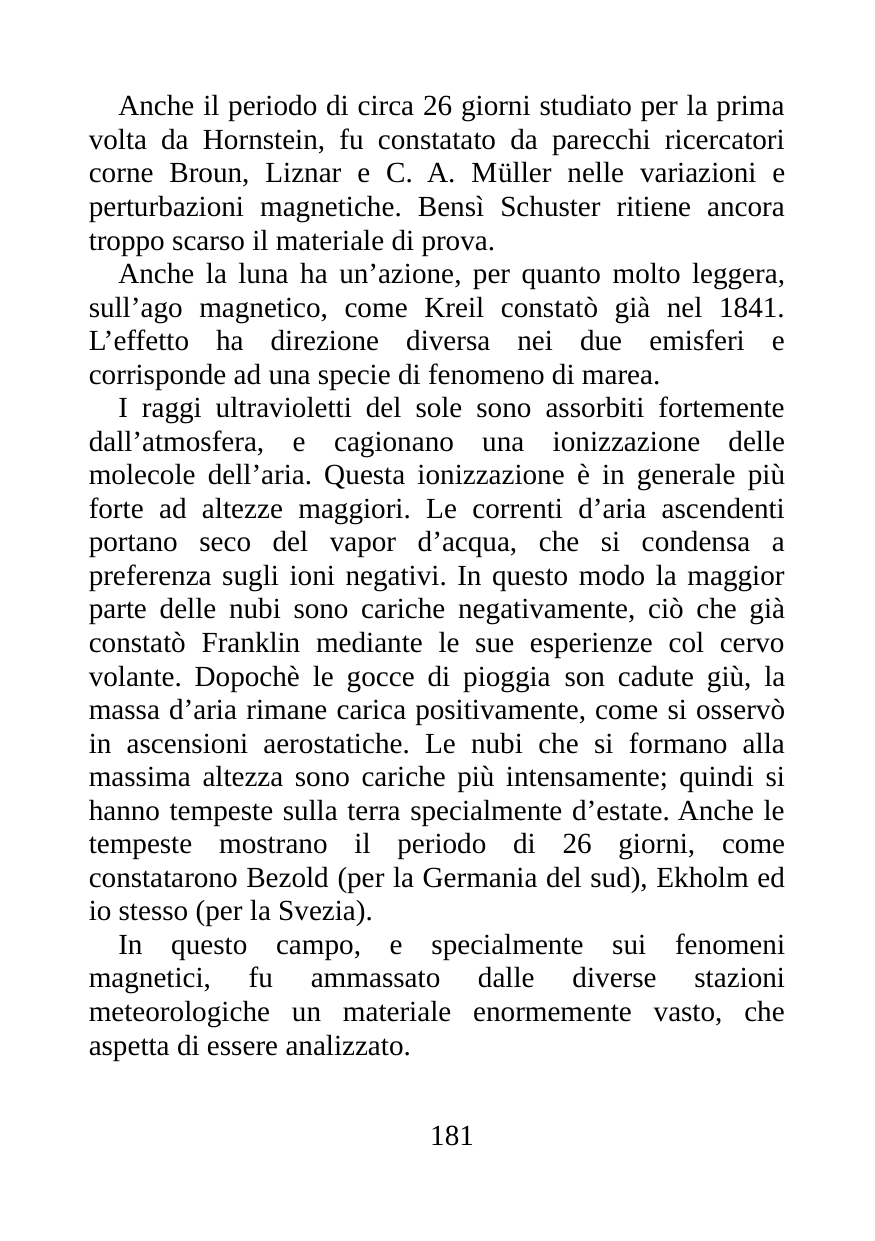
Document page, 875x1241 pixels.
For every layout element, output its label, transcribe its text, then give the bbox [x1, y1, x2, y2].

text Anche il periodo di circa 26 giorni studiato per la prima volta da Hornstein, fu constatato da parecchi ricercatori corne Broun, Liznar e C. A. Müller nelle variazioni e perturbazioni magnetiche. Bensì Schuster ritiene ancora troppo scarso il materiale di prova. [88, 88, 786, 256]
text Anche la luna ha un’azione, per quanto molto leggera, sull’ago magnetico, come Kreil constatò già nel 1841. L’effetto ha direzione diversa nei due emisferi e corrisponde ad una specie di fenomeno di marea. [88, 256, 786, 390]
text I raggi ultravioletti del sole sono assorbiti fortemente dall’atmosfera, e cagionano una ionizzazione delle molecole dell’aria. Questa ionizzazione è in generale più forte ad altezze maggiori. Le correnti d’aria ascendenti portano seco del vapor d’acqua, che si condensa a preferenza sugli ioni negativi. In questo modo la maggior parte delle nubi sono cariche negativamente, ciò che già constatò Franklin mediante le sue esperienze col cervo volante. Dopochè le gocce di pioggia son cadute giù, la massa d’aria rimane carica positivamente, come si osservò in ascensioni aerostatiche. Le nubi che si formano alla massima altezza sono cariche più intensamente; quindi si hanno tempeste sulla terra specialmente d’estate. Anche le tempeste mostrano il periodo di 26 giorni, come constatarono Bezold (per la Germania del sud), Ekholm ed io stesso (per la Svezia). [88, 390, 786, 927]
text In questo campo, e specialmente sui fenomeni magnetici, fu ammassato dalle diverse stazioni meteorologiche un materiale enormemente vasto, che aspetta di essere analizzato. [88, 927, 786, 1061]
